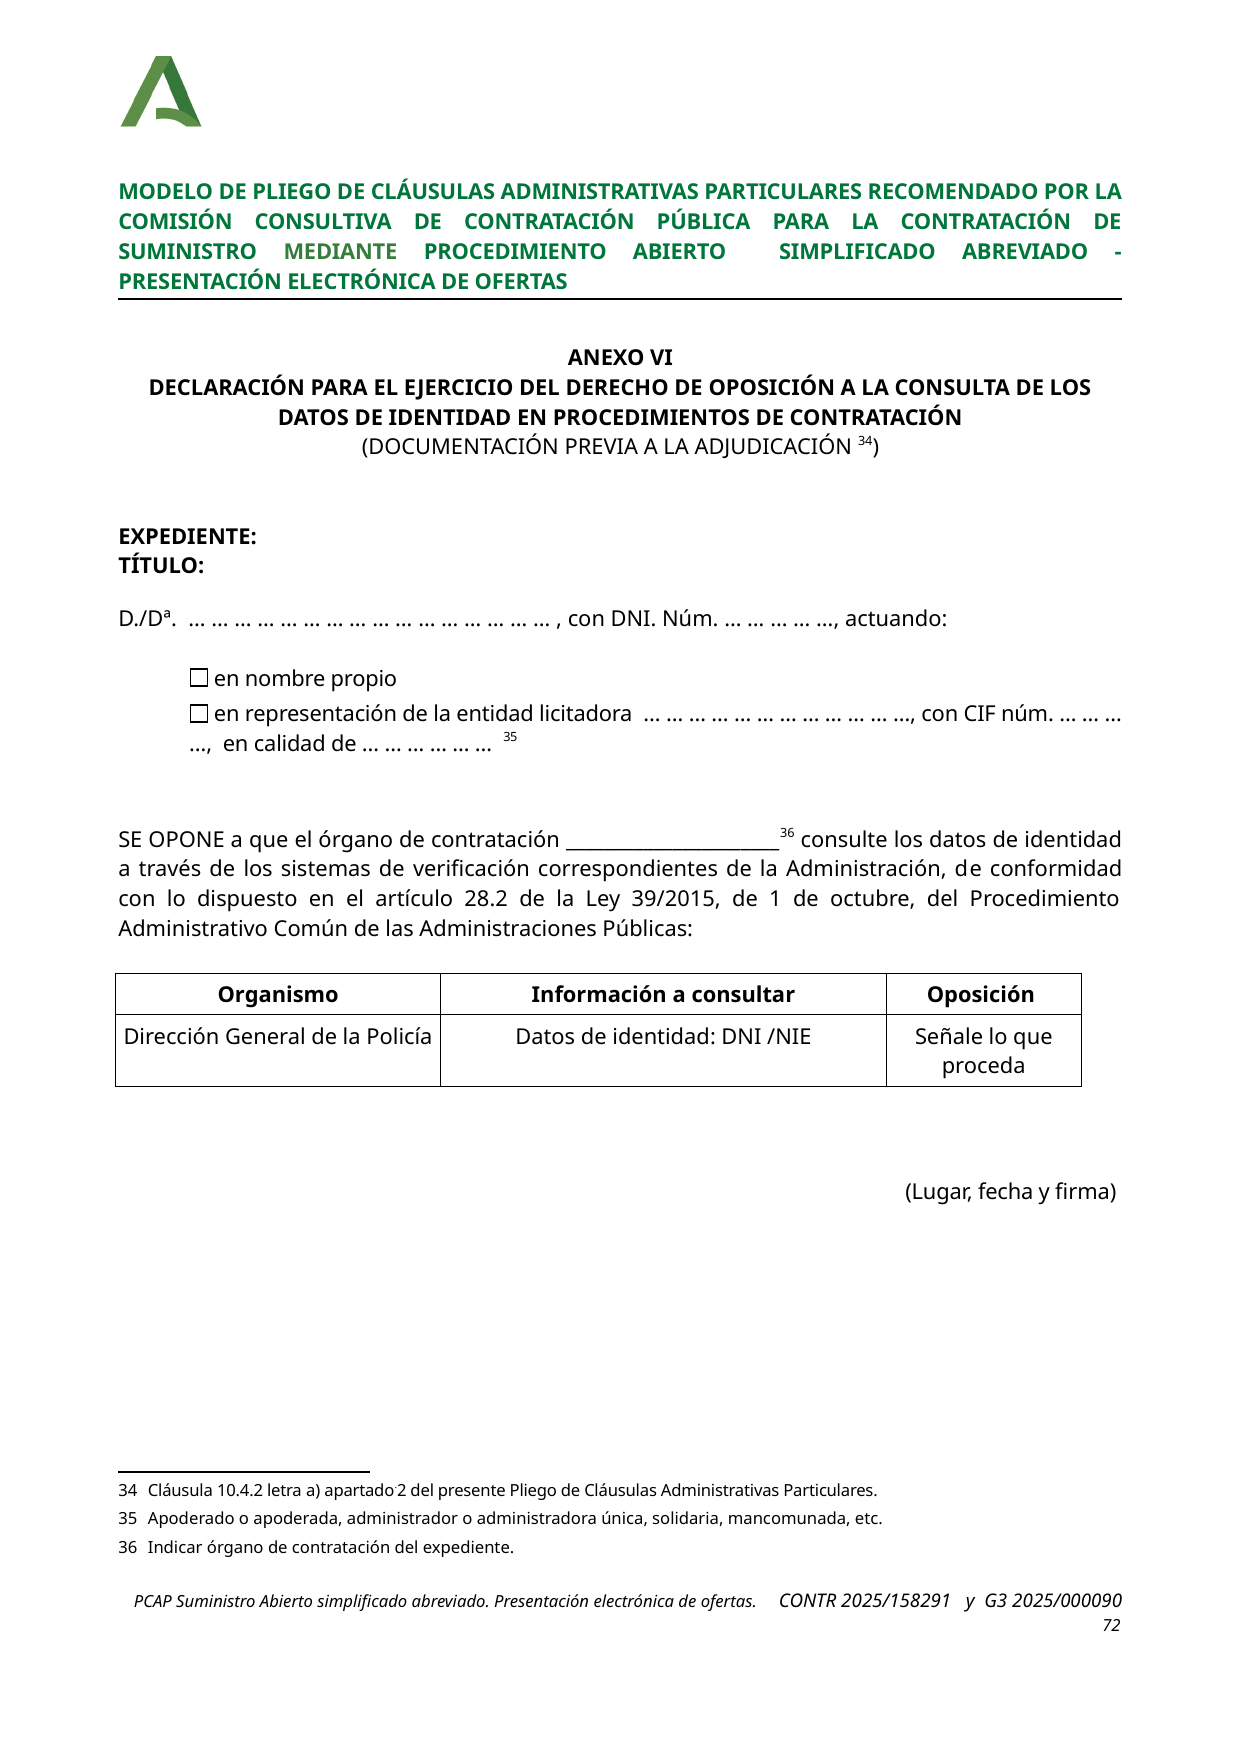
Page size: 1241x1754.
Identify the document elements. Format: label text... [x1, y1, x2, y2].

picture [116, 52, 205, 131]
table_header Organismo [116, 974, 440, 1014]
text en representación de la entidad licitadora … … … … … … … … … … … …, con CIF núm. … … … …, en calidad de … … … … … … [189, 698, 1122, 758]
text (DOCUMENTACIÓN PREVIA A LA ADJUDICACIÓN ) [118, 431, 1122, 461]
text EXPEDIENTE: [118, 521, 1122, 551]
text Indicar órgano de contratación del expediente. [118, 1535, 1122, 1558]
table_cell Datos de identidad: DNI /NIE [441, 1015, 886, 1086]
text (Lugar, fecha y firma) [118, 1176, 1122, 1206]
text Cláusula 10.4.2 letra a) apartado.2 del presente Pliego de Cláusulas Administrativas Particulares. [118, 1478, 1122, 1501]
text SE OPONE a que el órgano de contratación ______________________ consulte los datos de identidad a través de los sistemas de verificación correspondientes de la Administración, de conformidad con lo dispuesto en el artículo 28.2 de la Ley 39/2015, de 1 de octubre, del Procedimiento Administrativo Común de las Administraciones Públicas: [118, 824, 1122, 943]
text D./Dª. … … … … … … … … … … … … … … … … , con DNI. Núm. … … … … …, actuando: [118, 603, 1122, 633]
table_header Información a consultar [441, 974, 886, 1014]
text TÍTULO: [118, 551, 1122, 580]
text en nombre propio [189, 663, 1122, 692]
text ANEXO VI [118, 342, 1122, 372]
table_header Oposición [887, 974, 1081, 1014]
text DECLARACIÓN PARA EL EJERCICIO DEL DERECHO DE OPOSICIÓN A LA CONSULTA DE LOS DATOS DE IDENTIDAD EN PROCEDIMIENTOS DE CONTRATACIÓN [118, 372, 1122, 431]
table_cell Señale lo que proceda [887, 1015, 1081, 1086]
text Apoderado o apoderada, administrador o administradora única, solidaria, mancomunada, etc. [118, 1507, 1122, 1529]
text MODELO DE PLIEGO DE CLÁUSULAS ADMINISTRATIVAS PARTICULARES RECOMENDADO POR LA COMISIÓN CONSULTIVA DE CONTRATACIÓN PÚBLICA PARA LA CONTRATACIÓN DE SUMINISTRO MEDIANTE PROCEDIMIENTO ABIERTO SIMPLIFICADO ABREVIADO - PRESENTACIÓN ELECTRÓNICA DE OFERTAS [118, 176, 1122, 298]
table_cell Dirección General de la Policía [116, 1015, 440, 1086]
